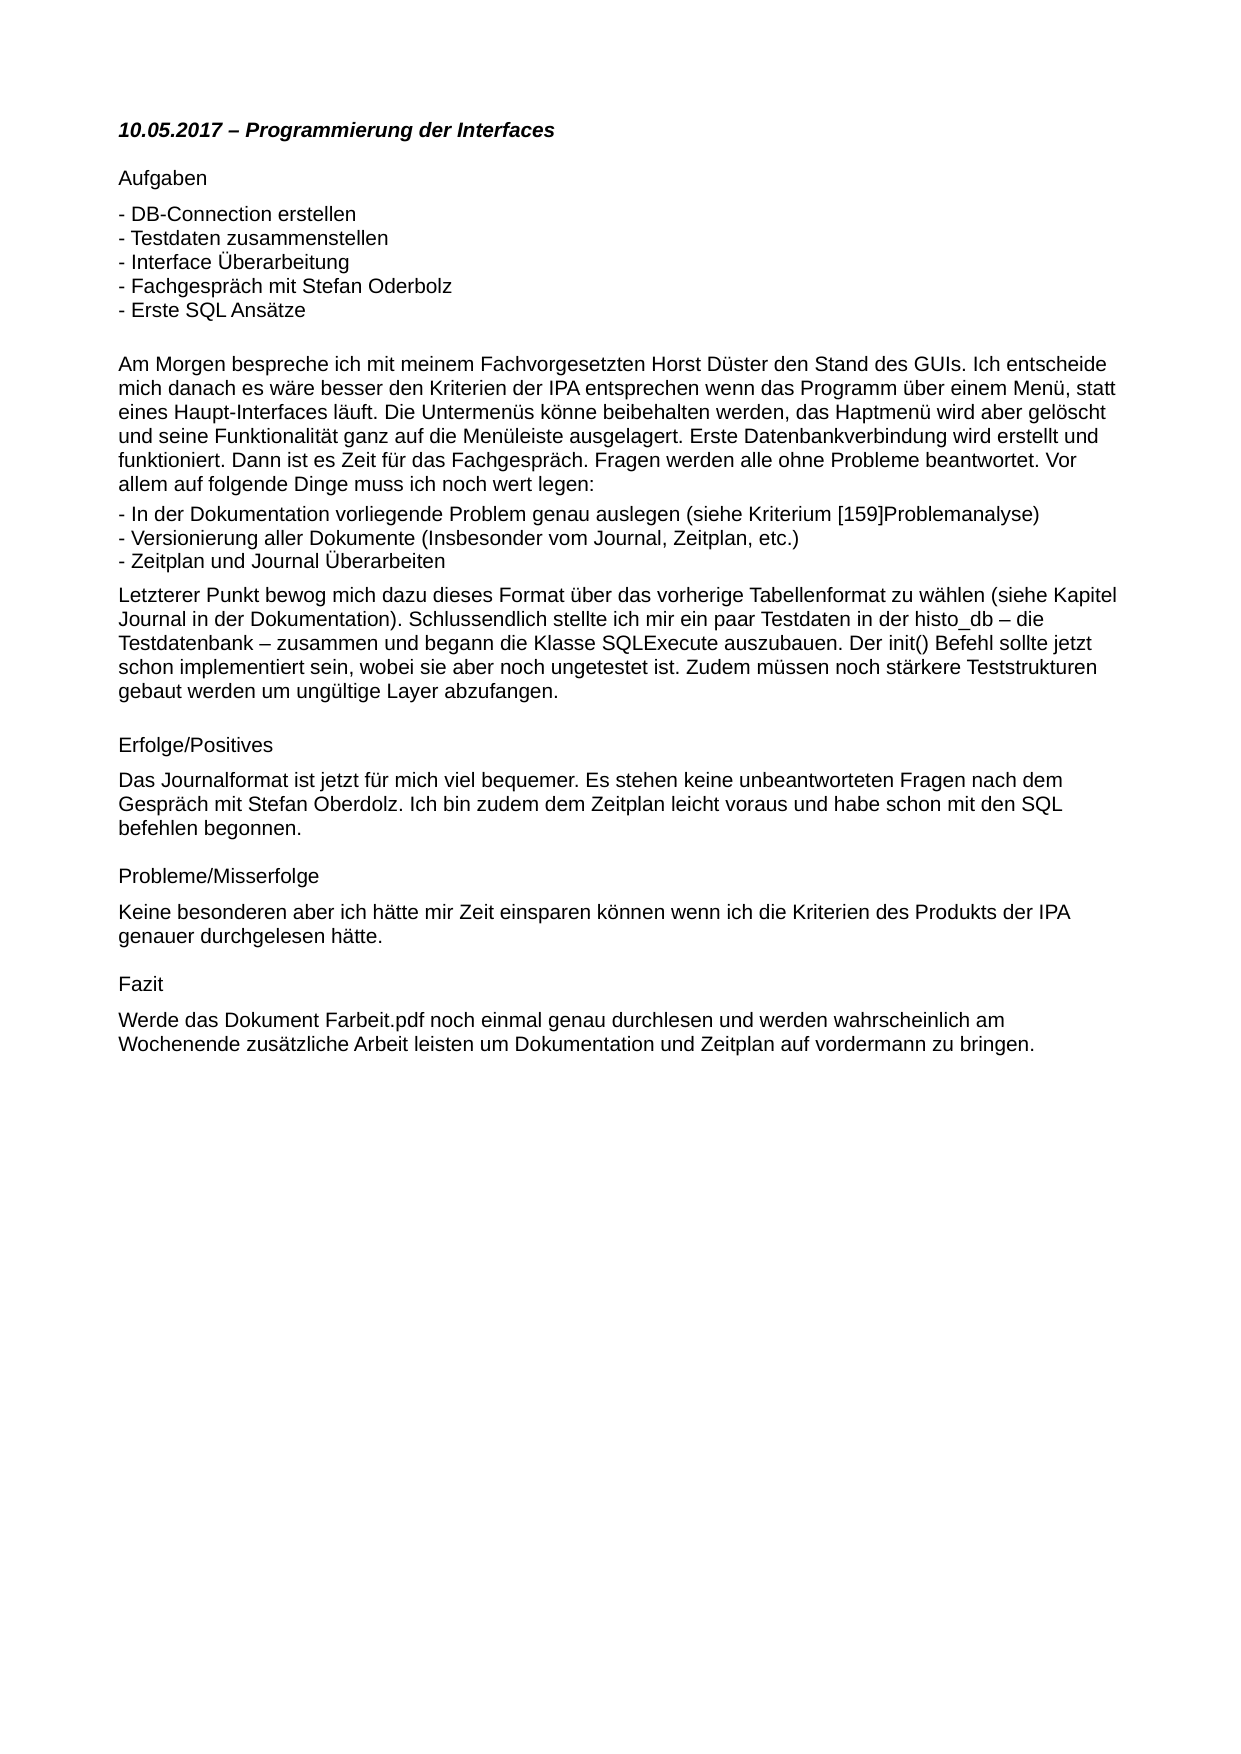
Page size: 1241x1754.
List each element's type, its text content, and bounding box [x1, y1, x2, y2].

text Keine besonderen aber ich hätte mir Zeit einsparen können wenn ich die Kriterien des Produkts der IPA genauer durchgelesen hätte. [118, 900, 1122, 948]
text - In der Dokumentation vorliegende Problem genau auslegen (siehe Kriterium [159]Problemanalyse) [118, 501, 1122, 525]
text Letzterer Punkt bewog mich dazu dieses Format über das vorherige Tabellenformat zu wählen (siehe Kapitel Journal in der Dokumentation). Schlussendlich stellte ich mir ein paar Testdaten in der histo_db – die Testdatenbank – zusammen und begann die Klasse SQLExecute auszubauen. Der init() Befehl sollte jetzt schon implementiert sein, wobei sie aber noch ungetestet ist. Zudem müssen noch stärkere Teststrukturen gebaut werden um ungültige Layer abzufangen. [118, 583, 1122, 702]
text Das Journalformat ist jetzt für mich viel bequemer. Es stehen keine unbeantworteten Fragen nach dem Gespräch mit Stefan Oberdolz. Ich bin zudem dem Zeitplan leicht voraus und habe schon mit den SQL befehlen begonnen. [118, 768, 1122, 840]
text - Versionierung aller Dokumente (Insbesonder vom Journal, Zeitplan, etc.) [118, 525, 1122, 549]
text - Erste SQL Ansätze [118, 298, 1122, 322]
text - Interface Überarbeitung [118, 250, 1122, 274]
text - Testdaten zusammenstellen [118, 226, 1122, 250]
text 10.05.2017 – Programmierung der Interfaces [118, 118, 1122, 142]
text Am Morgen bespreche ich mit meinem Fachvorgesetzten Horst Düster den Stand des GUIs. Ich entscheide mich danach es wäre besser den Kriterien der IPA entsprechen wenn das Programm über einem Menü, statt eines Haupt-Interfaces läuft. Die Untermenüs könne beibehalten werden, das Haptmenü wird aber gelöscht und seine Funktionalität ganz auf die Menüleiste ausgelagert. Erste Datenbankverbindung wird erstellt und funktioniert. Dann ist es Zeit für das Fachgespräch. Fragen werden alle ohne Probleme beantwortet. Vor allem auf folgende Dinge muss ich noch wert legen: [118, 352, 1122, 495]
text Erfolge/Positives [118, 732, 1122, 756]
text - Zeitplan und Journal Überarbeiten [118, 549, 1122, 573]
text Fazit [118, 972, 1122, 996]
text - Fachgespräch mit Stefan Oderbolz [118, 274, 1122, 298]
text Aufgaben [118, 166, 1122, 190]
text Werde das Dokument Farbeit.pdf noch einmal genau durchlesen und werden wahrscheinlich am Wochenende zusätzliche Arbeit leisten um Dokumentation und Zeitplan auf vordermann zu bringen. [118, 1008, 1122, 1056]
text - DB-Connection erstellen [118, 202, 1122, 226]
text Probleme/Misserfolge [118, 864, 1122, 888]
